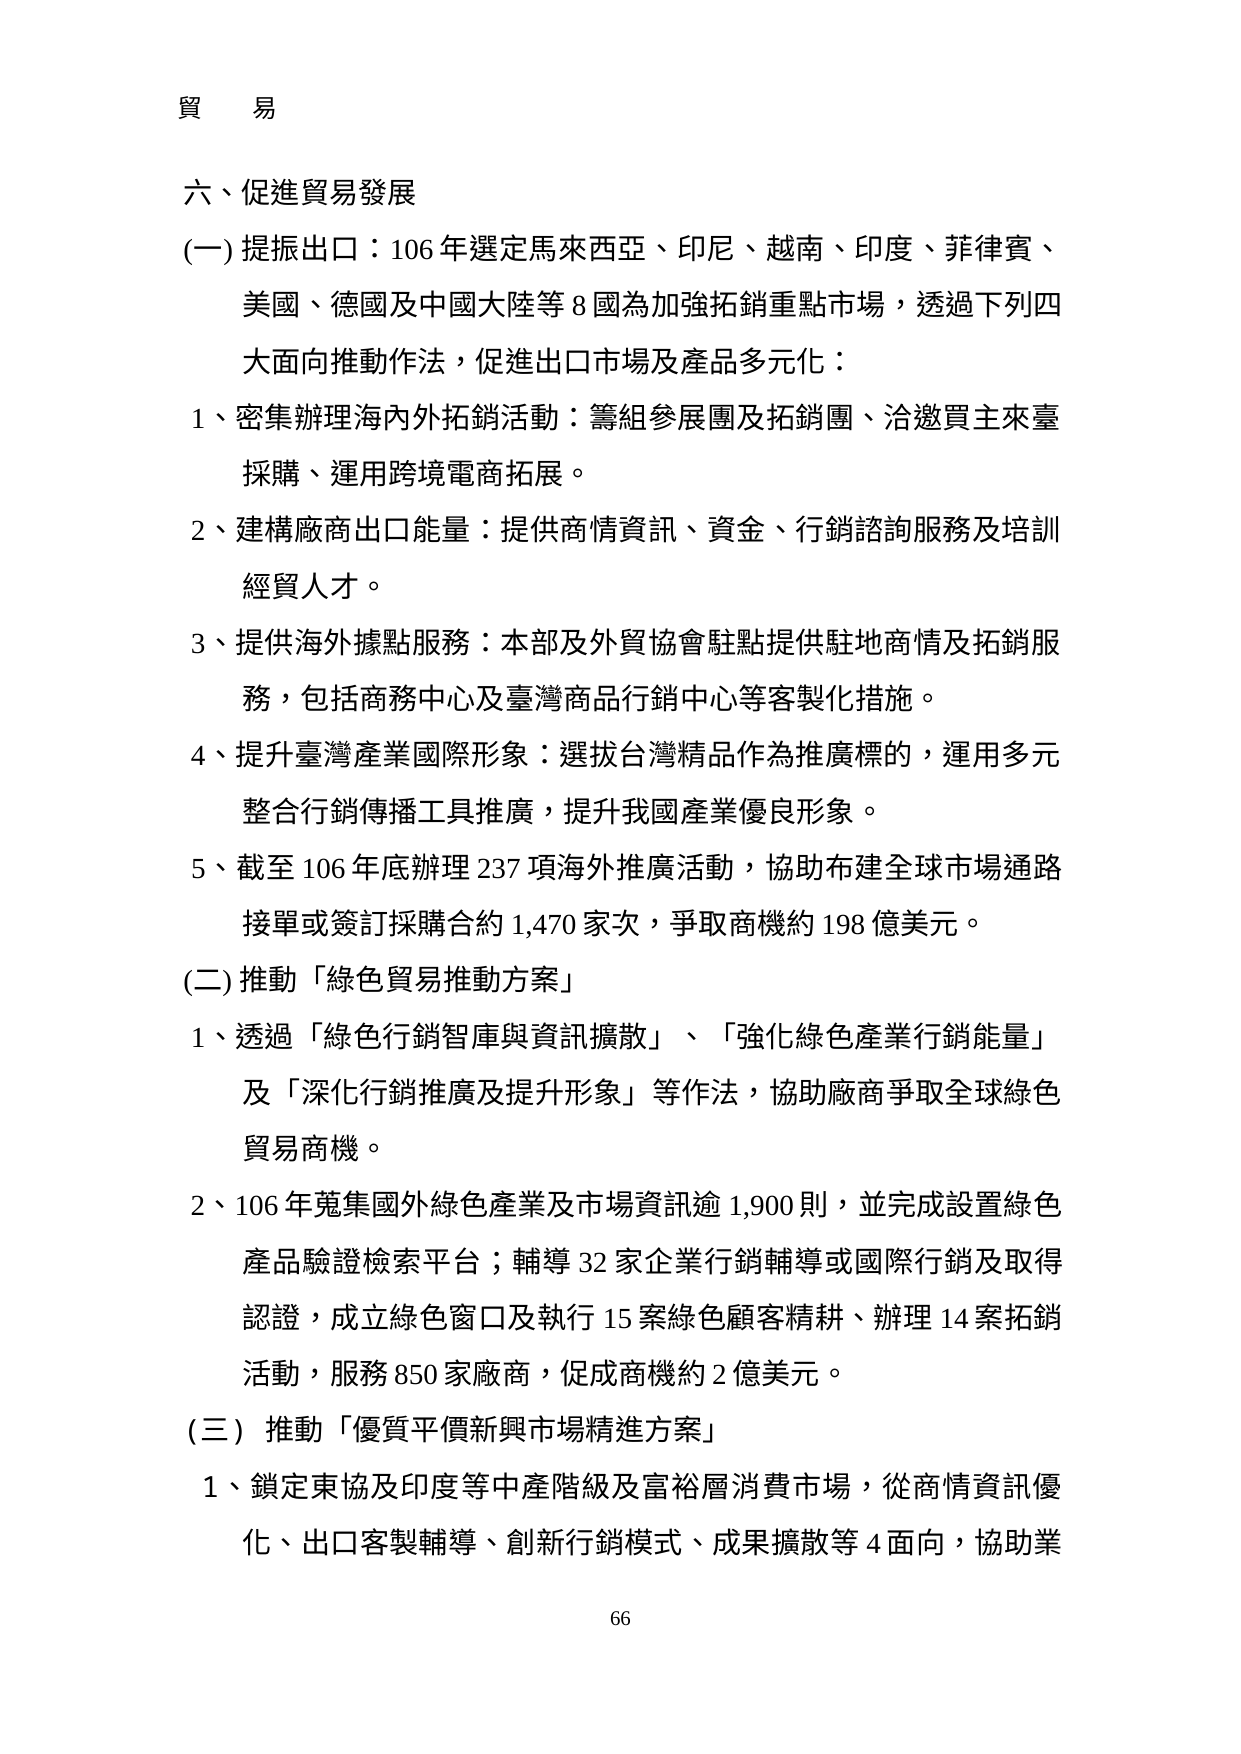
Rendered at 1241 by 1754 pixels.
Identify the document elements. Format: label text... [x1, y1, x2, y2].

text 5、截至106年底辦理237項海外推廣活動，協助布建全球市場通路、接單或簽訂採購合約1,470家次，爭取商機約198億美元。 [183, 833, 1063, 946]
text 六、促進貿易發展 [183, 158, 1063, 214]
text 2、建構廠商出口能量：提供商情資訊、資金、行銷諮詢服務及培訓經貿人才。 [183, 496, 1063, 608]
text (一) 提振出口：106年選定馬來西亞、印尼、越南、印度、菲律賓、美國、德國及中國大陸等8國為加強拓銷重點市場，透過下列四大面向推動作法，促進出口市場及產品多元化： [183, 214, 1063, 383]
text 1、密集辦理海內外拓銷活動：籌組參展團及拓銷團、洽邀買主來臺採購、運用跨境電商拓展。 [183, 383, 1063, 496]
text (二) 推動「綠色貿易推動方案」 [183, 946, 1063, 1002]
text 2、106年蒐集國外綠色產業及市場資訊逾1,900則，並完成設置綠色產品驗證檢索平台；輔導32家企業行銷輔導或國際行銷及取得認證，成立綠色窗口及執行15案綠色顧客精耕、辦理14案拓銷活動，服務850家廠商，促成商機約2億美元。 [183, 1171, 1063, 1396]
text (三) 推動「優質平價新興市場精進方案」 [183, 1396, 1063, 1452]
text 1、鎖定東協及印度等中產階級及富裕層消費市場，從商情資訊優化、出口客製輔導、創新行銷模式、成果擴散等4面向，協助業 [183, 1452, 1063, 1564]
text 3、提供海外據點服務：本部及外貿協會駐點提供駐地商情及拓銷服務，包括商務中心及臺灣商品行銷中心等客製化措施。 [183, 608, 1063, 721]
text 4、提升臺灣產業國際形象：選拔台灣精品作為推廣標的，運用多元整合行銷傳播工具推廣，提升我國產業優良形象。 [183, 721, 1063, 833]
text 1、透過「綠色行銷智庫與資訊擴散」、「強化綠色產業行銷能量」及「深化行銷推廣及提升形象」等作法，協助廠商爭取全球綠色貿易商機。 [183, 1002, 1063, 1171]
